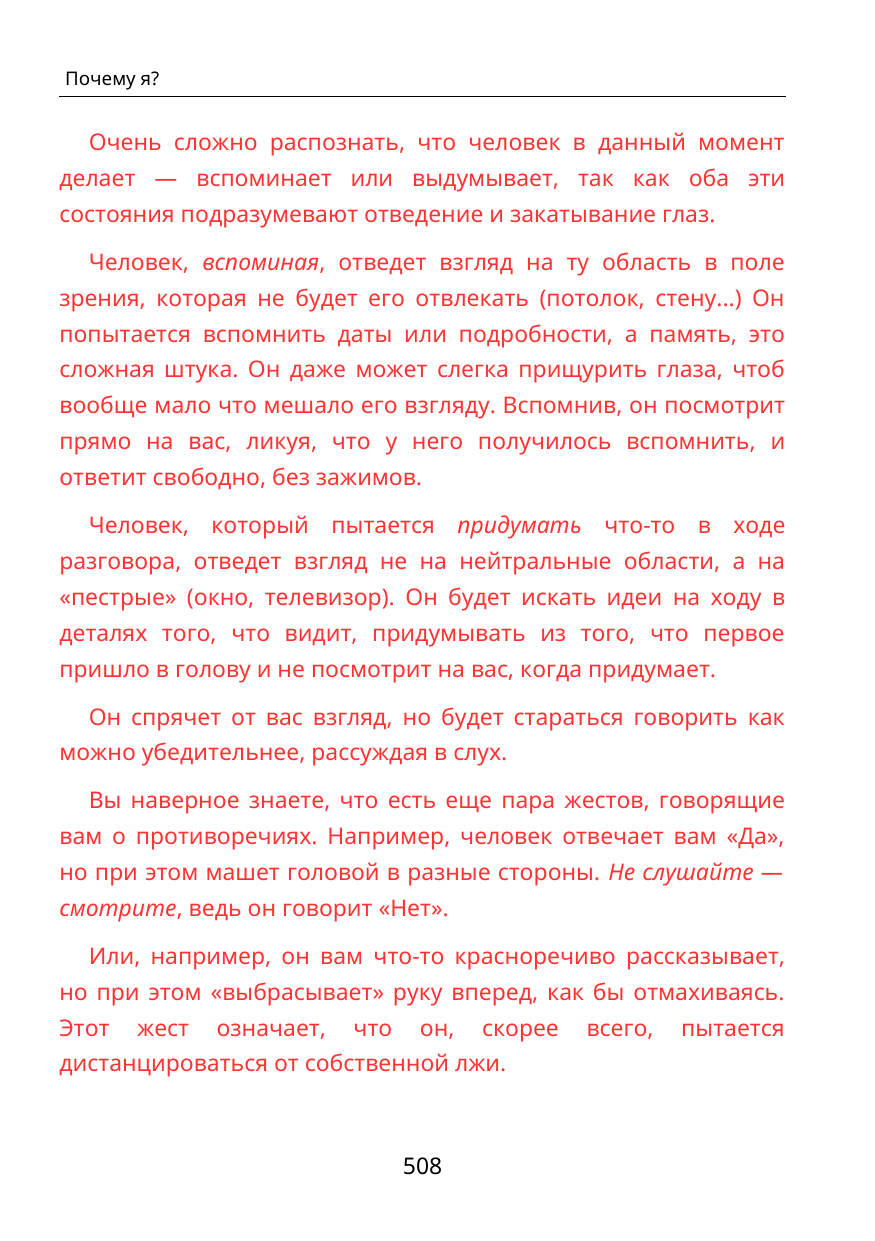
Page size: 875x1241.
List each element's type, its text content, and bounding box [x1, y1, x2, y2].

text Очень сложно распознать, что человек в данный момент делает — вспоминает или выдумывает, так как оба эти состояния подразумевают отведение и закатывание глаз. [59, 126, 786, 229]
text Человек, вспоминая, отведет взгляд на ту область в поле зрения, которая не будет его отвлекать (потолок, стену...) Он попытается вспомнить даты или подробности, а память, это сложная штука. Он даже может слегка прищурить глаза, чтоб вообще мало что мешало его взгляду. Вспомнив, он посмотрит прямо на вас, ликуя, что у него получилось вспомнить, и ответит свободно, без зажимов. [59, 246, 786, 492]
text Или, например, он вам что-то красноречиво рассказывает, но при этом «выбрасывает» руку вперед, как бы отмахиваясь. Этот жест означает, что он, скорее всего, пытается дистанцироваться от собственной лжи. [59, 939, 786, 1079]
text Вы наверное знаете, что есть еще пара жестов, говорящие вам о противоречиях. Например, человек отвечает вам «Да», но при этом машет головой в разные стороны. Не слушайте — смотрите, ведь он говорит «Нет». [59, 784, 786, 923]
text Человек, который пытается придумать что-то в ходе разговора, отведет взгляд не на нейтральные области, а на «пестрые» (окно, телевизор). Он будет искать идеи на ходу в деталях того, что видит, придумывать из того, что первое пришло в голову и не посмотрит на вас, когда придумает. [59, 509, 786, 684]
text Он спрячет от вас взгляд, но будет стараться говорить как можно убедительнее, рассуждая в слух. [59, 700, 786, 768]
